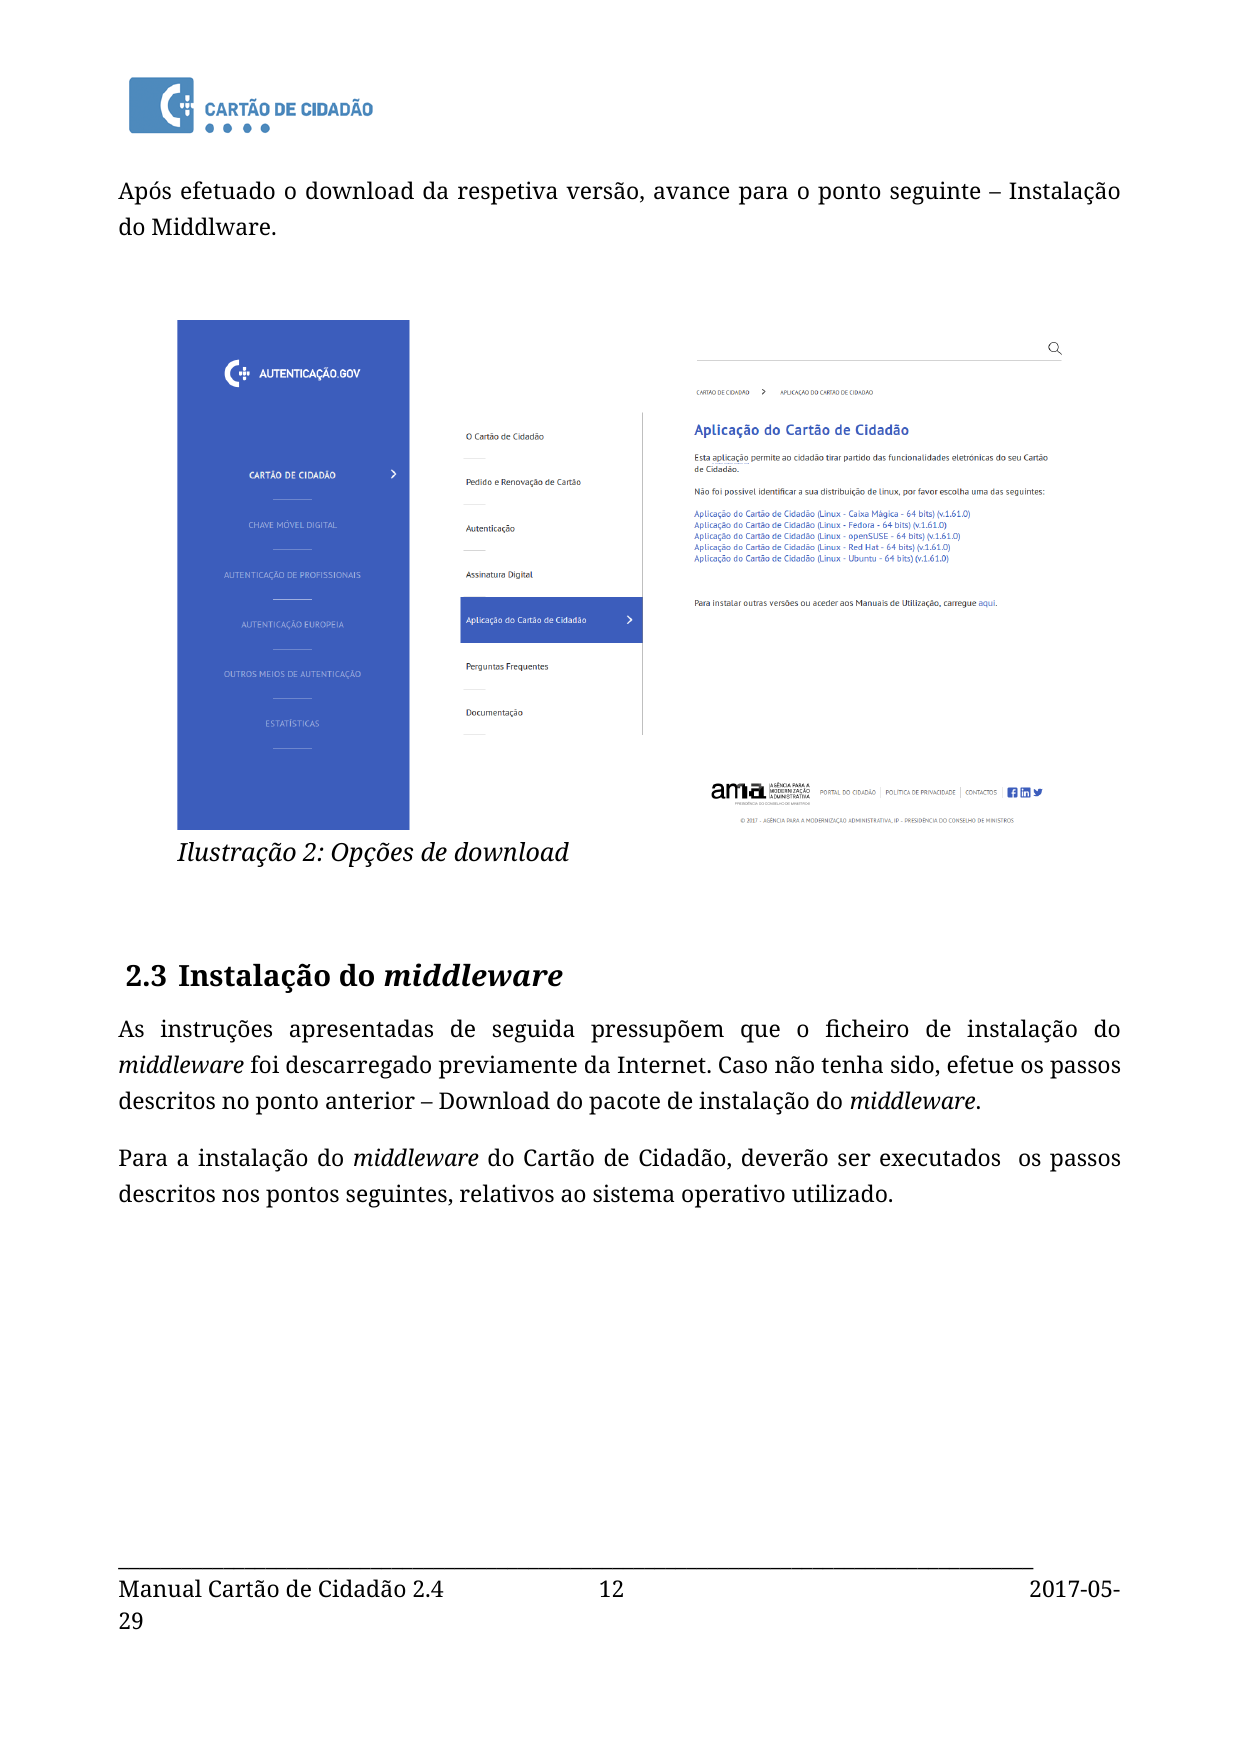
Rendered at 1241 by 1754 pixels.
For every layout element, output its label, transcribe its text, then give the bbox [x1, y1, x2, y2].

text Para a instalação do middleware do Cartão de Cidadão, deverão ser executados os passos descritos nos pontos seguintes, relativos ao sistema operativo utilizado. [118, 1142, 1122, 1209]
text As instruções apresentadas de seguida pressupõem que o ficheiro de instalação do middleware foi descarregado previamente da Internet. Caso não tenha sido, efetue os passos descritos no ponto anterior – Download do pacote de instalação do middleware. [118, 1013, 1122, 1116]
picture [177, 320, 1063, 830]
text Após efetuado o download da respetiva versão, avance para o ponto seguinte – Instalação do Middlware. [118, 175, 1122, 242]
text Ilustração 2: Opções de download [177, 830, 1063, 868]
subtitle Instalação do middleware [118, 955, 1122, 995]
picture [126, 71, 419, 141]
